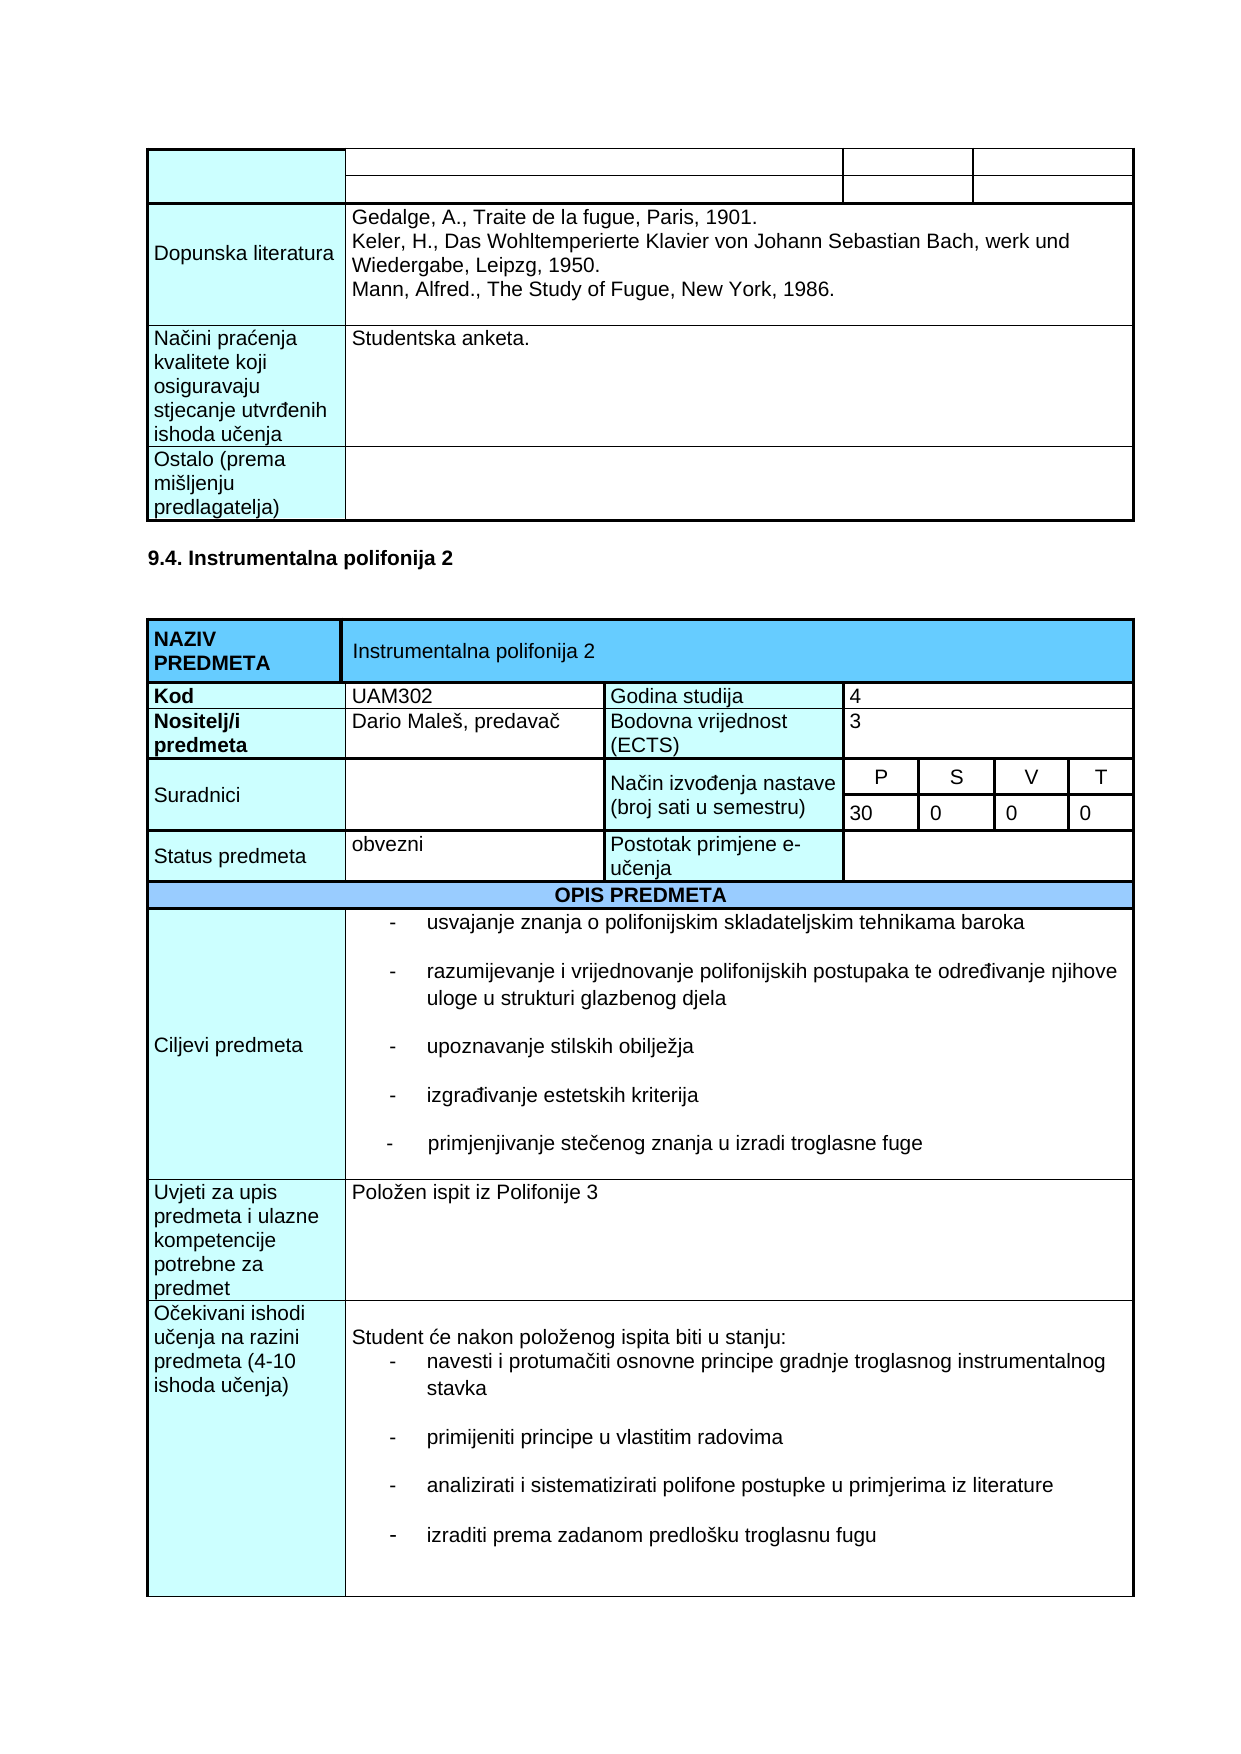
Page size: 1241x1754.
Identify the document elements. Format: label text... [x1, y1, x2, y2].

table_cell 4 [845, 684, 1132, 708]
table_cell OPIS PREDMETA [149, 883, 1132, 907]
table_cell [844, 149, 972, 175]
table_cell Gedalge, A., Traite de la fugue, Paris, 1901. Keler, H., Das Wohltemperierte Klavier von Johann Sebastian Bach, werk und Wiedergabe, Leipzg, 1950. Mann, Alfred., The Study of Fugue, New York, 1986. [346, 205, 1132, 325]
table_cell usvajanje znanja o polifonijskim skladateljskim tehnikama baroka razumijevanje i vrijednovanje polifonijskih postupaka te određivanje njihove uloge u strukturi glazbenog djela upoznavanje stilskih obilježja izgrađivanje estetskih kriterija - primjenjivanje stečenog znanja u izradi troglasne fuge [346, 910, 1132, 1179]
table_cell V [996, 760, 1067, 793]
table_cell [149, 151, 345, 202]
table_cell 3 [845, 709, 1132, 757]
table_cell [974, 149, 1132, 175]
table_cell 0 [1070, 796, 1132, 829]
table_cell [974, 176, 1132, 202]
table_cell Nositelj/i predmeta [149, 709, 345, 757]
table_header Instrumentalna polifonija 2 [343, 621, 1132, 681]
table_cell Položen ispit iz Polifonije 3 [346, 1180, 1132, 1300]
table_cell Način izvođenja nastave (broj sati u semestru) [606, 760, 842, 829]
table_cell Dario Maleš, predavač [346, 709, 603, 757]
table_cell Kod [149, 684, 345, 708]
table_cell [346, 447, 1132, 518]
table_cell Načini praćenja kvalitete koji osiguravaju stjecanje utvrđenih ishoda učenja [149, 326, 345, 446]
table_cell Studentska anketa. [346, 326, 1132, 446]
table_cell 30 [845, 796, 917, 829]
table_cell Godina studija [606, 684, 842, 708]
table_cell Postotak primjene e-učenja [606, 832, 842, 880]
table_cell P [845, 760, 917, 793]
table_cell Ciljevi predmeta [149, 910, 345, 1179]
table_cell UAM302 [346, 684, 603, 708]
table_cell Status predmeta [149, 832, 345, 880]
table_cell 0 [996, 796, 1067, 829]
table_cell [346, 176, 842, 202]
table_cell 0 [920, 796, 993, 829]
table_cell [845, 832, 1132, 880]
table_cell Očekivani ishodi učenja na razini predmeta (4-10 ishoda učenja) [149, 1301, 345, 1596]
table_cell Student će nakon položenog ispita biti u stanju: navesti i protumačiti osnovne principe gradnje troglasnog instrumentalnog stavka primijeniti principe u vlastitim radovima analizirati i sistematizirati polifone postupke u primjerima iz literature izraditi prema zadanom predlošku troglasnu fugu [346, 1301, 1132, 1596]
table_cell obvezni [346, 832, 603, 880]
table_cell T [1070, 760, 1132, 793]
table_cell Bodovna vrijednost (ECTS) [606, 709, 842, 757]
table_cell S [920, 760, 993, 793]
table_cell Ostalo (prema mišljenju predlagatelja) [149, 447, 345, 518]
table_cell [346, 149, 842, 175]
table_cell Dopunska literatura [149, 205, 345, 325]
table_cell [346, 760, 603, 829]
table_cell Suradnici [149, 760, 345, 829]
table_cell Uvjeti za upis predmeta i ulazne kompetencije potrebne za predmet [149, 1180, 345, 1300]
table_header NAZIV PREDMETA [149, 621, 339, 681]
table_cell [844, 176, 972, 202]
text 9.4. Instrumentalna polifonija 2 [148, 546, 1093, 569]
